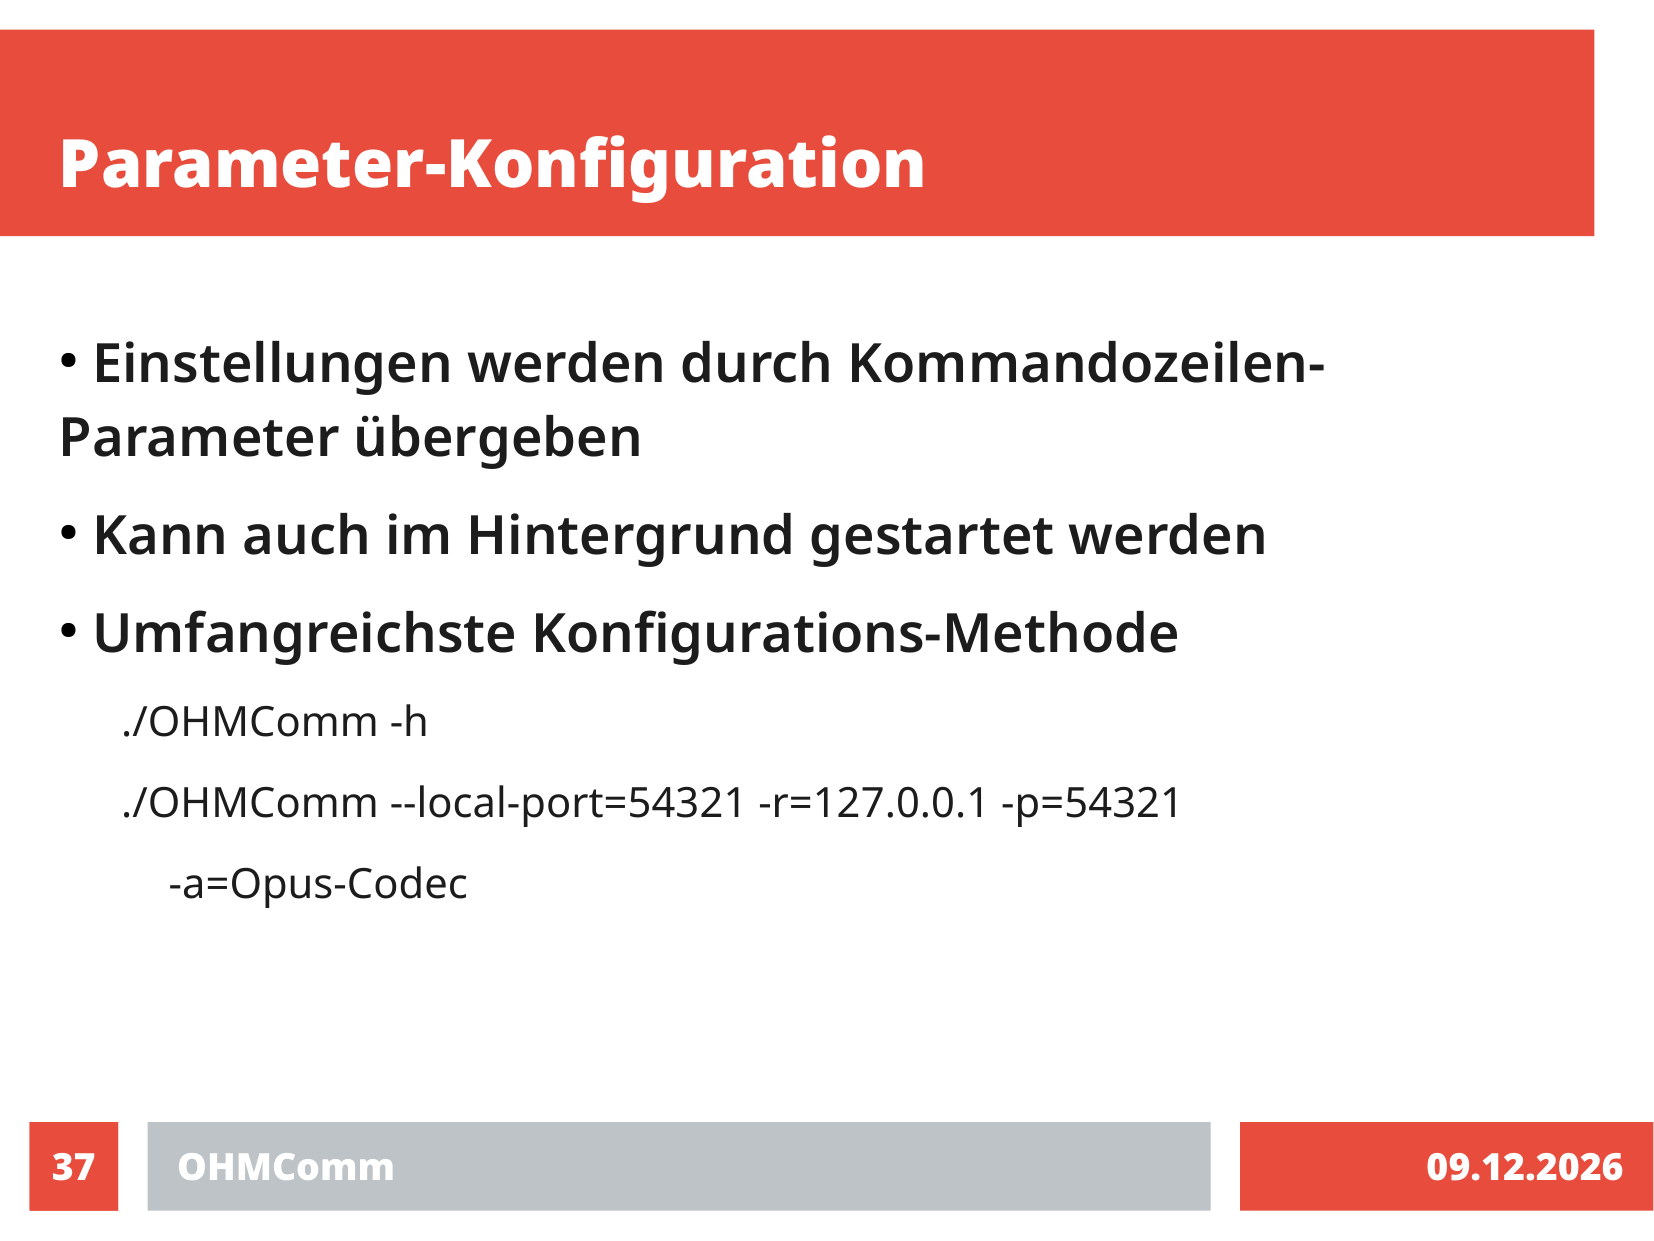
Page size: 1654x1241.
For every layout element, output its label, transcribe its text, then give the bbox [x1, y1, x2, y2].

title Parameter-Konfiguration [59, 59, 1595, 207]
list Einstellungen werden durch Kommandozeilen-Parameter übergeben Kann auch im Hintergrund gestartet werden Umfangreichste Konfigurations-Methode ./OHMComm -h ./OHMComm --local-port=54321 -r=127.0.0.1 -p=54321 -a=Opus-Codec [59, 324, 1565, 1093]
